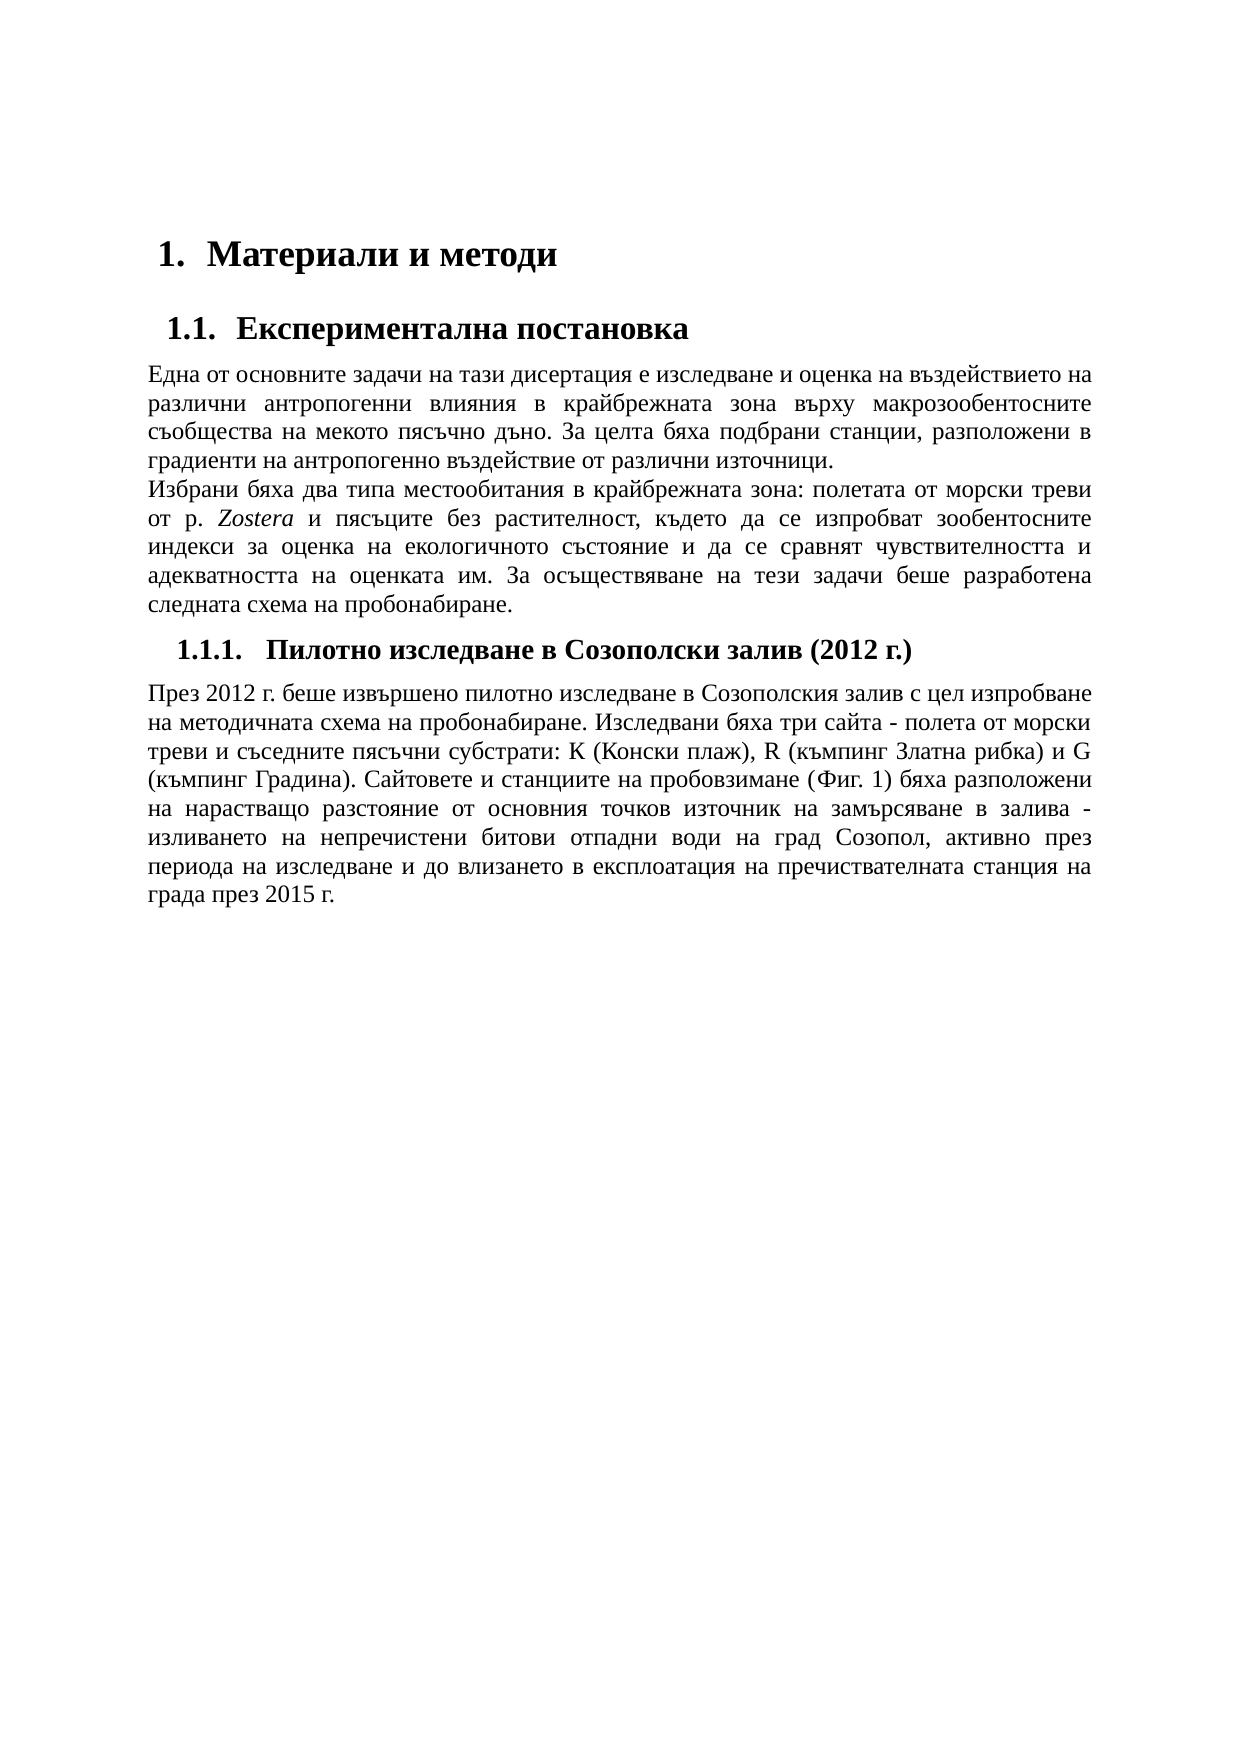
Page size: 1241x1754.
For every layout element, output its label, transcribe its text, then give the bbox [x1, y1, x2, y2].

text Една от основните задачи на тази дисертация е изследване и оценка на въздействието на различни антропогенни влияния в крайбрежната зона върху макрозообентосните съобщества на мекото пясъчно дъно. За целта бяха подбрани станции, разположени в градиенти на антропогенно въздействие от различни източници. [148, 359, 1093, 474]
subtitle Експериментална постановка [224, 308, 1093, 346]
subtitle Пилотно изследване в Созополски залив (2012 г.) [242, 632, 1093, 666]
text Избрани бяха два типа местообитания в крайбрежната зона: полетата от морски треви от р. Zostera и пясъците без растителност, където да се изпробват зообентосните индекси за оценка на екологичното състояние и да се сравнят чувствителността и адекватността на оценката им. За осъществяване на тези задачи беше разработена следната схема на пробонабиране. [148, 474, 1093, 618]
subtitle Материали и методи [185, 232, 1093, 275]
text През 2012 г. беше извършено пилотно изследване в Созополския залив с цел изпробване на методичната схема на пробонабиране. Изследвани бяха три сайта - полета от морски треви и съседните пясъчни субстрати: К (Конски плаж), R (къмпинг Златна рибка) и G (къмпинг Градина). Сайтовете и станциите на пробовзимане (Фиг. 1) бяха разположени на нарастващо разстояние от основния точков източник на замърсяване в залива - изливането на непречистени битови отпадни води на град Созопол, активно през периода на изследване и до влизането в експлоатация на пречиствателната станция на града през 2015 г. [148, 678, 1093, 908]
